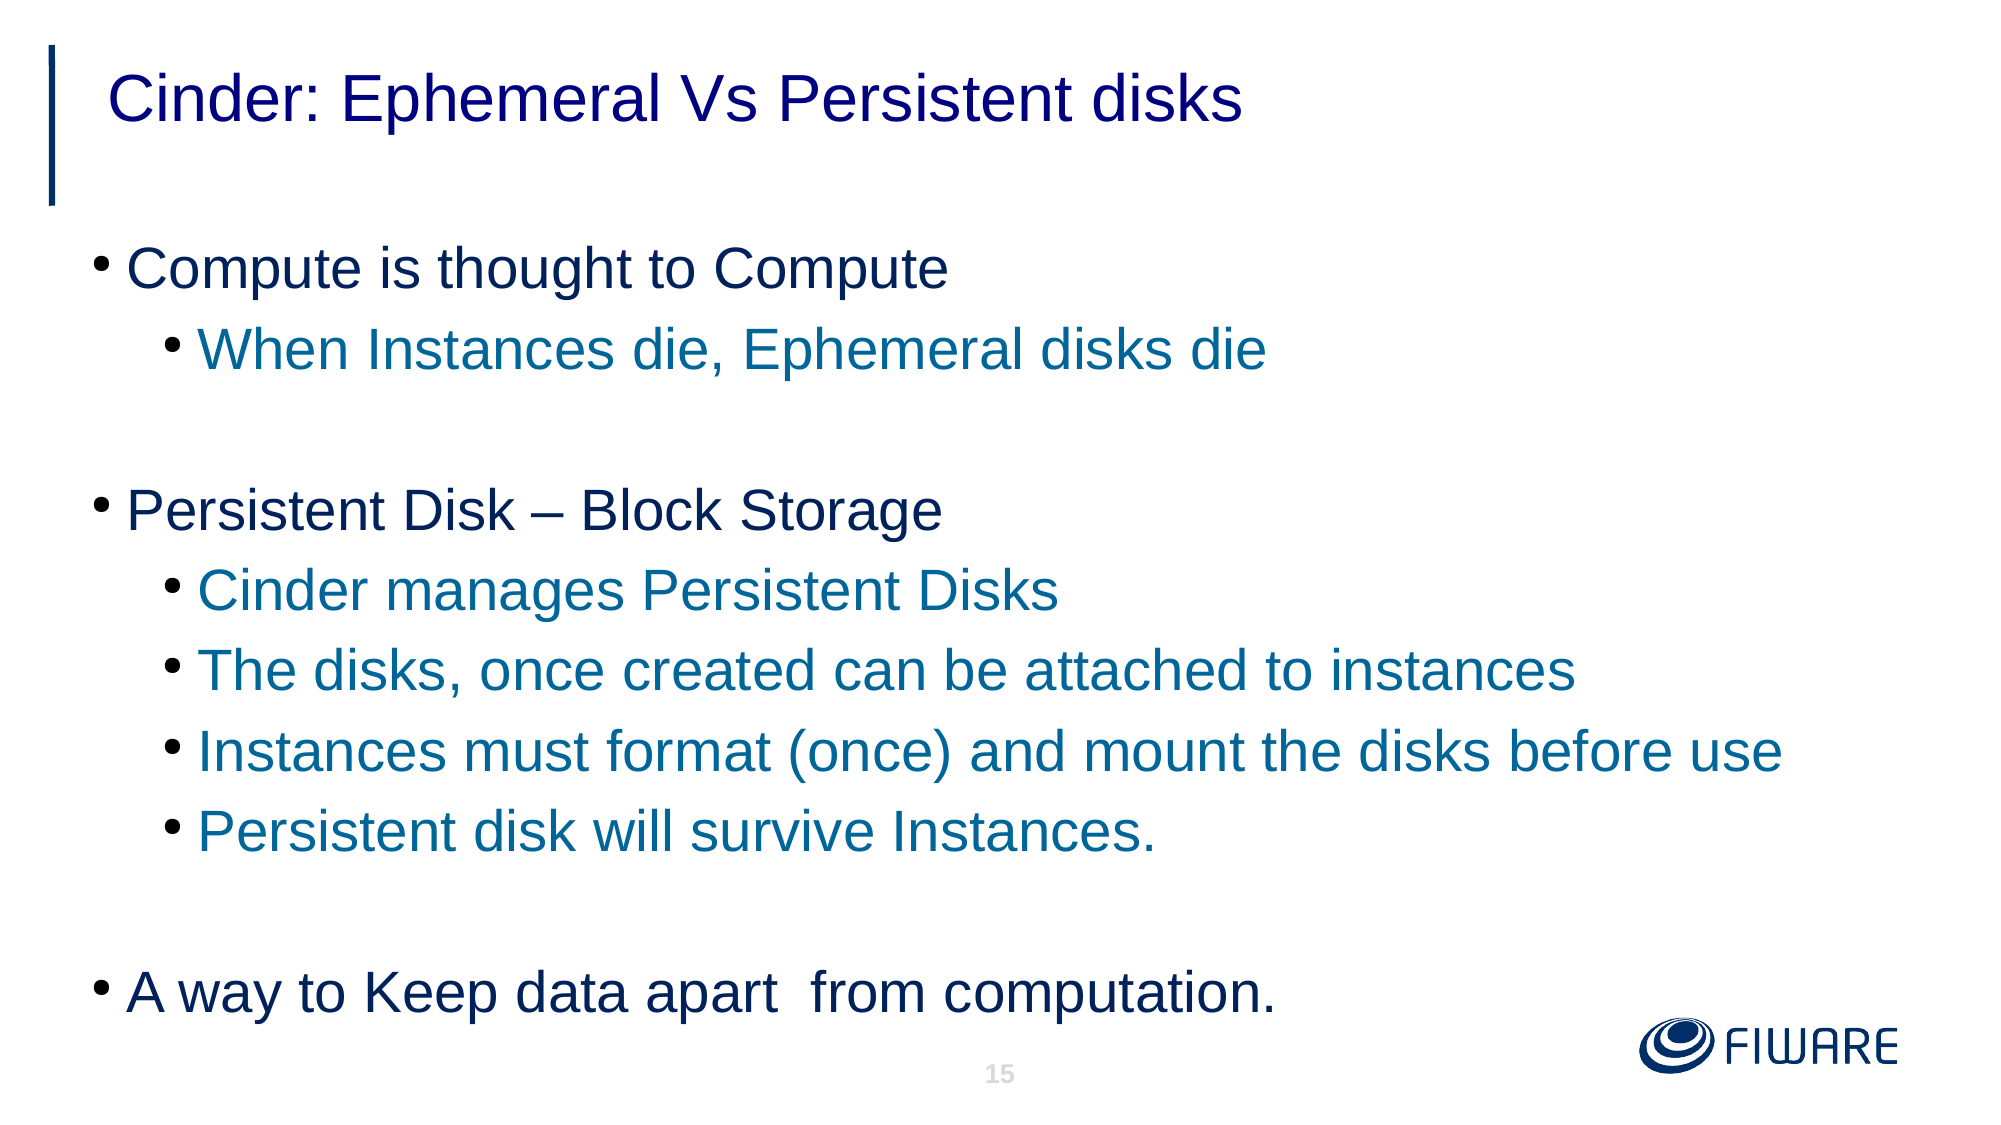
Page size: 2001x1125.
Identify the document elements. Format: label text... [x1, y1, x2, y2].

title Cinder: Ephemeral Vs Persistent disks [92, 47, 1704, 178]
text_box Compute is thought to Compute When Instances die, Ephemeral disks die Persistent Disk – Block Storage Cinder manages Persistent Disks The disks, once created can be attached to instances Instances must format (once) and mount the disks before use Persistent disk will survive Instances. A way to Keep data apart from computation. [76, 212, 1902, 1032]
slide_number [887, 1042, 1113, 1103]
picture [1635, 1012, 1905, 1077]
